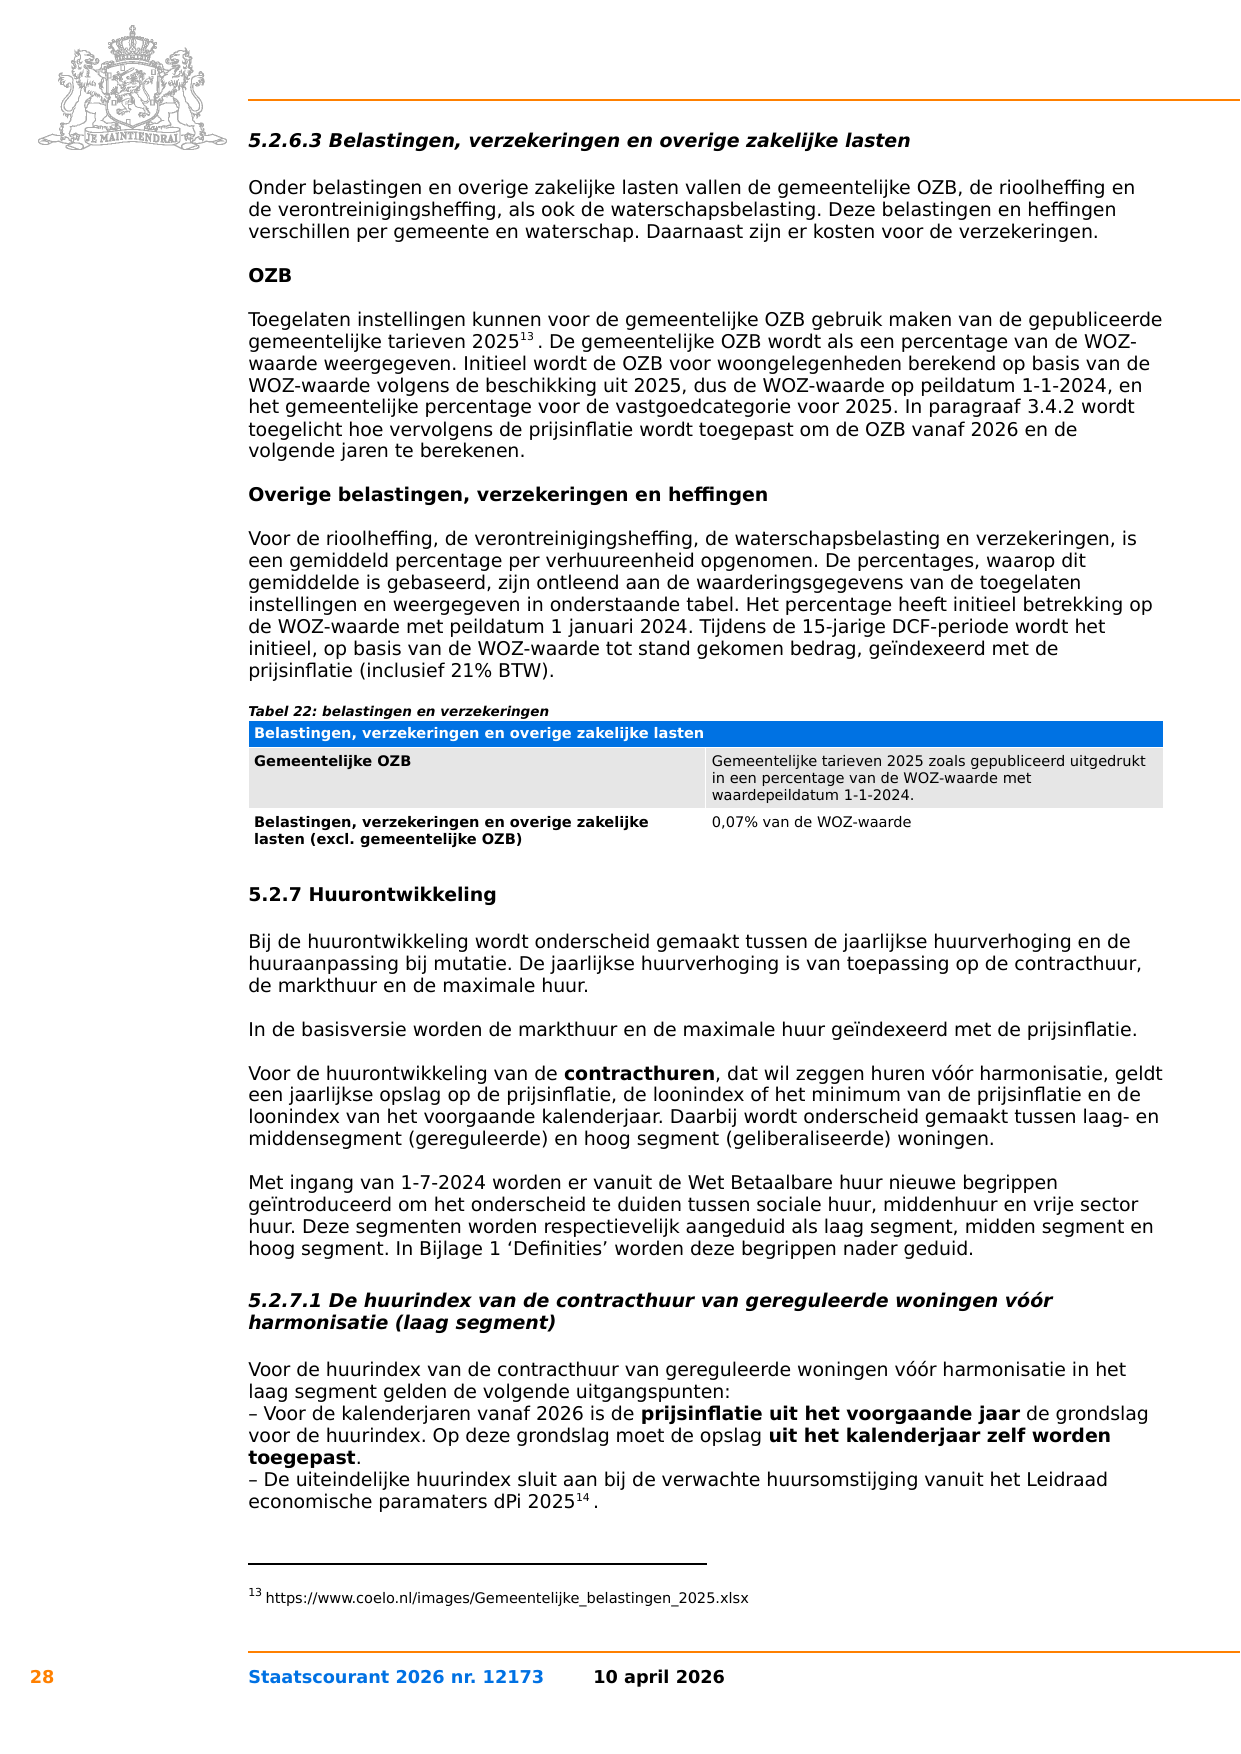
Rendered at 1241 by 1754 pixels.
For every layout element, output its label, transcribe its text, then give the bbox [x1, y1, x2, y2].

text Toegelaten instellingen kunnen voor de gemeentelijke OZB gebruik maken van de gepubliceerde gemeentelijke tarieven 2025. De gemeentelijke OZB wordt als een percentage van de WOZ-waarde weergegeven. Initieel wordt de OZB voor woongelegenheden berekend op basis van de WOZ-waarde volgens de beschikking uit 2025, dus de WOZ-waarde op peildatum 1-1-2024, en het gemeentelijke percentage voor de vastgoedcategorie voor 2025. In paragraaf 3.4.2 wordt toegelicht hoe vervolgens de prijsinflatie wordt toegepast om de OZB vanaf 2026 en de volgende jaren te berekenen. [248, 308, 1163, 462]
text Onder belastingen en overige zakelijke lasten vallen de gemeentelijke OZB, de rioolheffing en de verontreinigingsheffing, als ook de waterschapsbelasting. Deze belastingen en heffingen verschillen per gemeente en waterschap. Daarnaast zijn er kosten voor de verzekeringen. [248, 177, 1163, 243]
table_cell Gemeentelijke OZB [249, 748, 705, 808]
text In de basisversie worden de markthuur en de maximale huur geïndexeerd met de prijsinflatie. [248, 1018, 1163, 1041]
subtitle 5.2.7 Huurontwikkeling [248, 884, 1163, 906]
table_cell 0,07% van de WOZ-waarde [706, 809, 1163, 853]
text Voor de huurindex van de contracthuur van gereguleerde woningen vóór harmonisatie in het laag segment gelden de volgende uitgangspunten: [248, 1359, 1163, 1403]
text Voor de rioolheffing, de verontreinigingsheffing, de waterschapsbelasting en verzekeringen, is een gemiddeld percentage per verhuureenheid opgenomen. De percentages, waarop dit gemiddelde is gebaseerd, zijn ontleend aan de waarderingsgegevens van de toegelaten instellingen en weergegeven in onderstaande tabel. Het percentage heeft initieel betrekking op de WOZ-waarde met peildatum 1 januari 2024. Tijdens de 15-jarige DCF-periode wordt het initieel, op basis van de WOZ-waarde tot stand gekomen bedrag, geïndexeerd met de prijsinflatie (inclusief 21% BTW). [248, 528, 1163, 682]
subtitle Overige belastingen, verzekeringen en heffingen [248, 484, 1163, 506]
table_cell Gemeentelijke tarieven 2025 zoals gepubliceerd uitgedrukt in een percentage van de WOZ-waarde met waardepeildatum 1-1-2024. [706, 748, 1163, 808]
table_cell Belastingen, verzekeringen en overige zakelijke lasten [249, 721, 1163, 747]
subtitle OZB [248, 265, 1163, 287]
text Voor de huurontwikkeling van de contracthuren, dat wil zeggen huren vóór harmonisatie, geldt een jaarlijkse opslag op de prijsinflatie, de loonindex of het minimum van de prijsinflatie en de loonindex van het voorgaande kalenderjaar. Daarbij wordt onderscheid gemaakt tussen laag- en middensegment (gereguleerde) en hoog segment (geliberaliseerde) woningen. [248, 1062, 1163, 1150]
picture [38, 25, 227, 150]
text – Voor de kalenderjaren vanaf 2026 is de prijsinflatie uit het voorgaande jaar de grondslag voor de huurindex. Op deze grondslag moet de opslag uit het kalenderjaar zelf worden toegepast. [248, 1403, 1163, 1469]
text – De uiteindelijke huurindex sluit aan bij de verwachte huursomstijging vanuit het Leidraad economische paramaters dPi 2025. [248, 1469, 1163, 1513]
subtitle 5.2.7.1 De huurindex van de contracthuur van gereguleerde woningen vóór harmonisatie (laag segment) [248, 1290, 1163, 1334]
text Met ingang van 1-7-2024 worden er vanuit de Wet Betaalbare huur nieuwe begrippen geïntroduceerd om het onderscheid te duiden tussen sociale huur, middenhuur en vrije sector huur. Deze segmenten worden respectievelijk aangeduid als laag segment, midden segment en hoog segment. In Bijlage 1 ‘Definities’ worden deze begrippen nader geduid. [248, 1172, 1163, 1260]
table_cell Belastingen, verzekeringen en overige zakelijke lasten (excl. gemeentelijke OZB) [249, 809, 705, 853]
text Bij de huurontwikkeling wordt onderscheid gemaakt tussen de jaarlijkse huurverhoging en de huuraanpassing bij mutatie. De jaarlijkse huurverhoging is van toepassing op de contracthuur, de markthuur en de maximale huur. [248, 931, 1163, 997]
subtitle 5.2.6.3 Belastingen, verzekeringen en overige zakelijke lasten [248, 130, 1163, 152]
table_header Tabel 22: belastingen en verzekeringen [248, 704, 1163, 719]
text https://www.coelo.nl/images/Gemeentelijke_belastingen_2025.xlsx [248, 1586, 1163, 1608]
